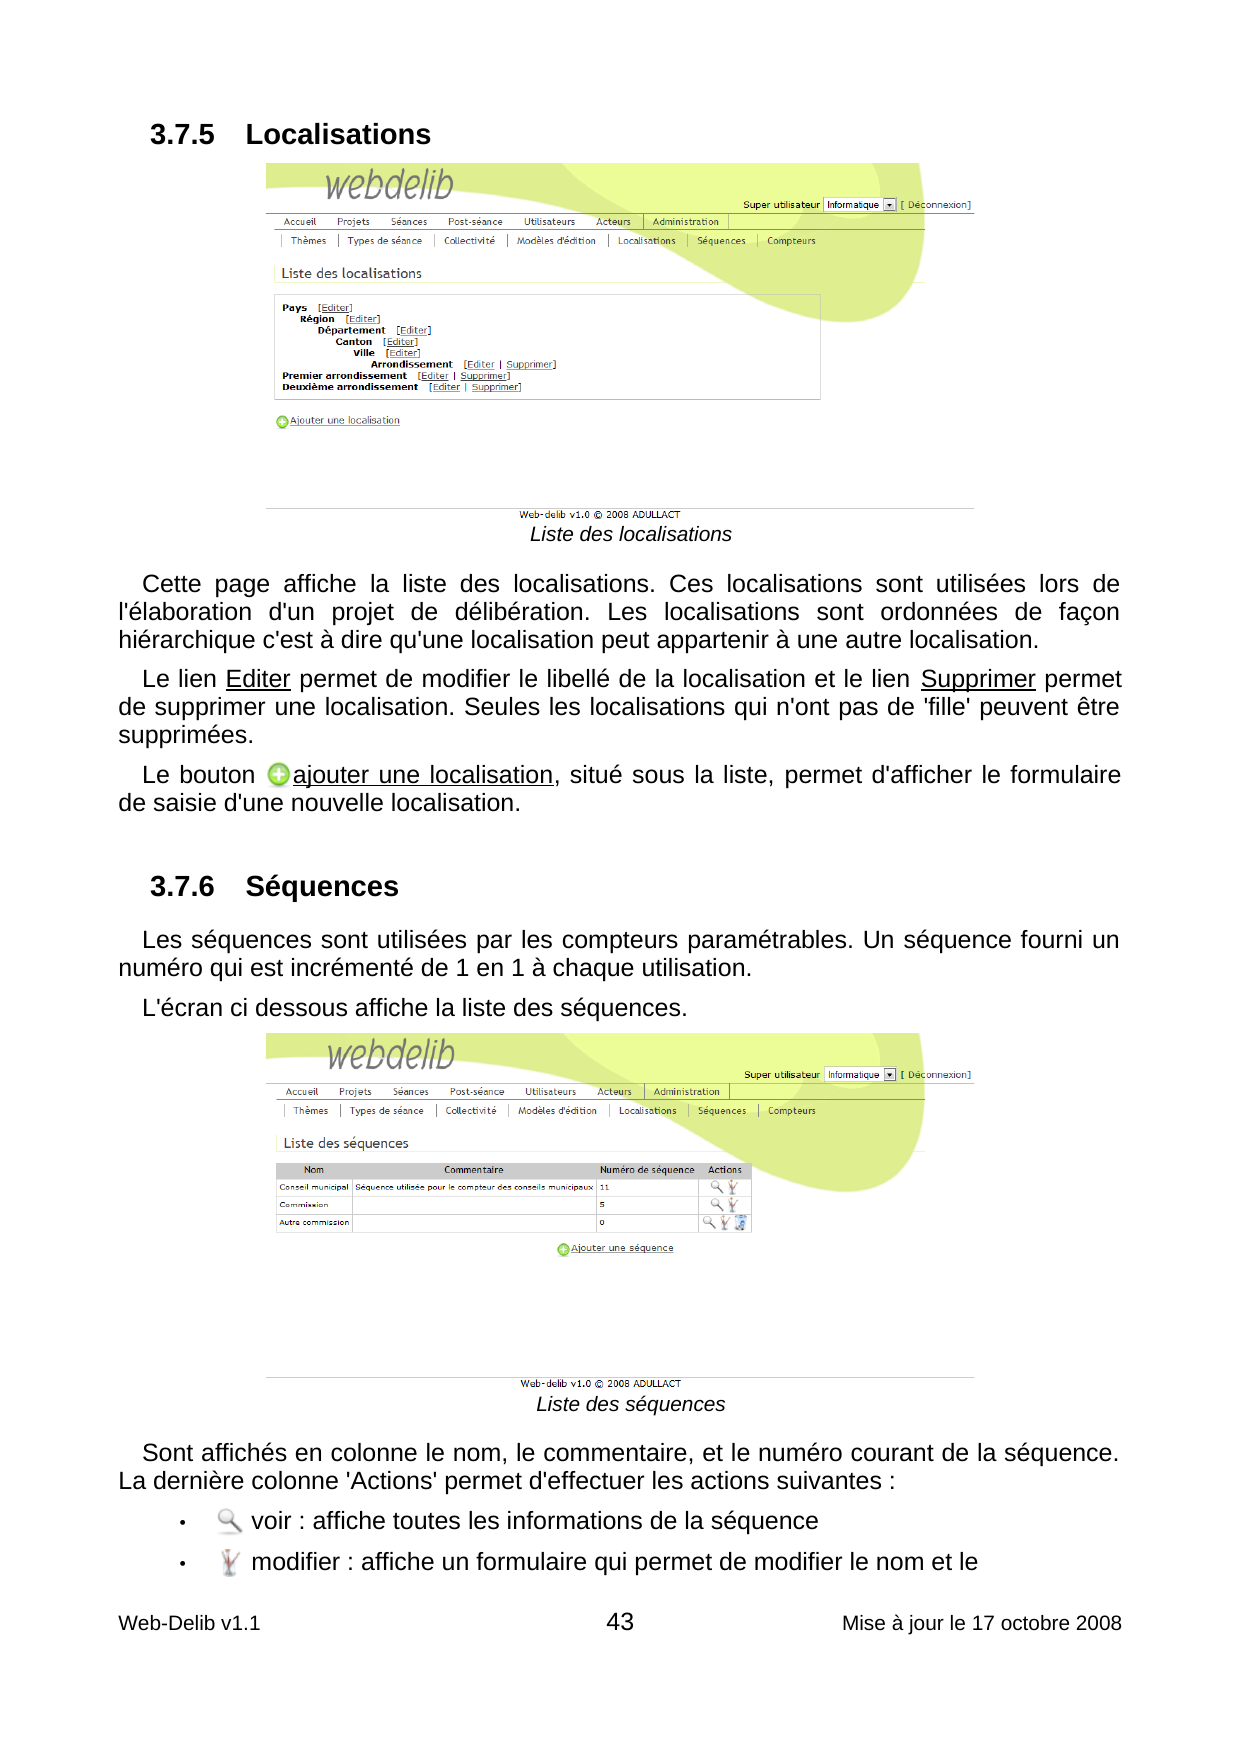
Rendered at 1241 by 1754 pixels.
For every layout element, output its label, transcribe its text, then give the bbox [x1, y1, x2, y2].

list modifier : affiche un formulaire qui permet de modifier le nom et le [156, 1548, 1122, 1578]
text L'écran ci dessous affiche la liste des séquences. [118, 994, 1122, 1022]
text Liste des séquences [118, 1392, 1122, 1415]
list voir : affiche toutes les informations de la séquence [156, 1506, 1122, 1536]
text Le bouton ajouter une localisation, situé sous la liste, permet d'afficher le formulaire de saisie d'une nouvelle localisation. [118, 761, 1122, 817]
picture [216, 1507, 245, 1536]
picture [265, 1033, 975, 1392]
text Le lien Editer permet de modifier le libellé de la localisation et le lien Supprimer permet de supprimer une localisation. Seules les localisations qui n'ont pas de 'fille' peuvent être supprimées. [118, 665, 1122, 749]
picture [265, 761, 293, 789]
subtitle Localisations [118, 118, 1122, 151]
text Les séquences sont utilisées par les compteurs paramétrables. Un séquence fourni un numéro qui est incrémenté de 1 en 1 à chaque utilisation. [118, 926, 1122, 982]
picture [265, 163, 975, 523]
picture [216, 1549, 245, 1577]
text Cette page affiche la liste des localisations. Ces localisations sont utilisées lors de l'élaboration d'un projet de délibération. Les localisations sont ordonnées de façon hiérarchique c'est à dire qu'une localisation peut appartenir à une autre localisation. [118, 570, 1122, 653]
text Liste des localisations [118, 523, 1122, 546]
subtitle Séquences [118, 869, 1122, 902]
text Sont affichés en colonne le nom, le commentaire, et le numéro courant de la séquence. La dernière colonne 'Actions' permet d'effectuer les actions suivantes : [118, 1439, 1122, 1495]
